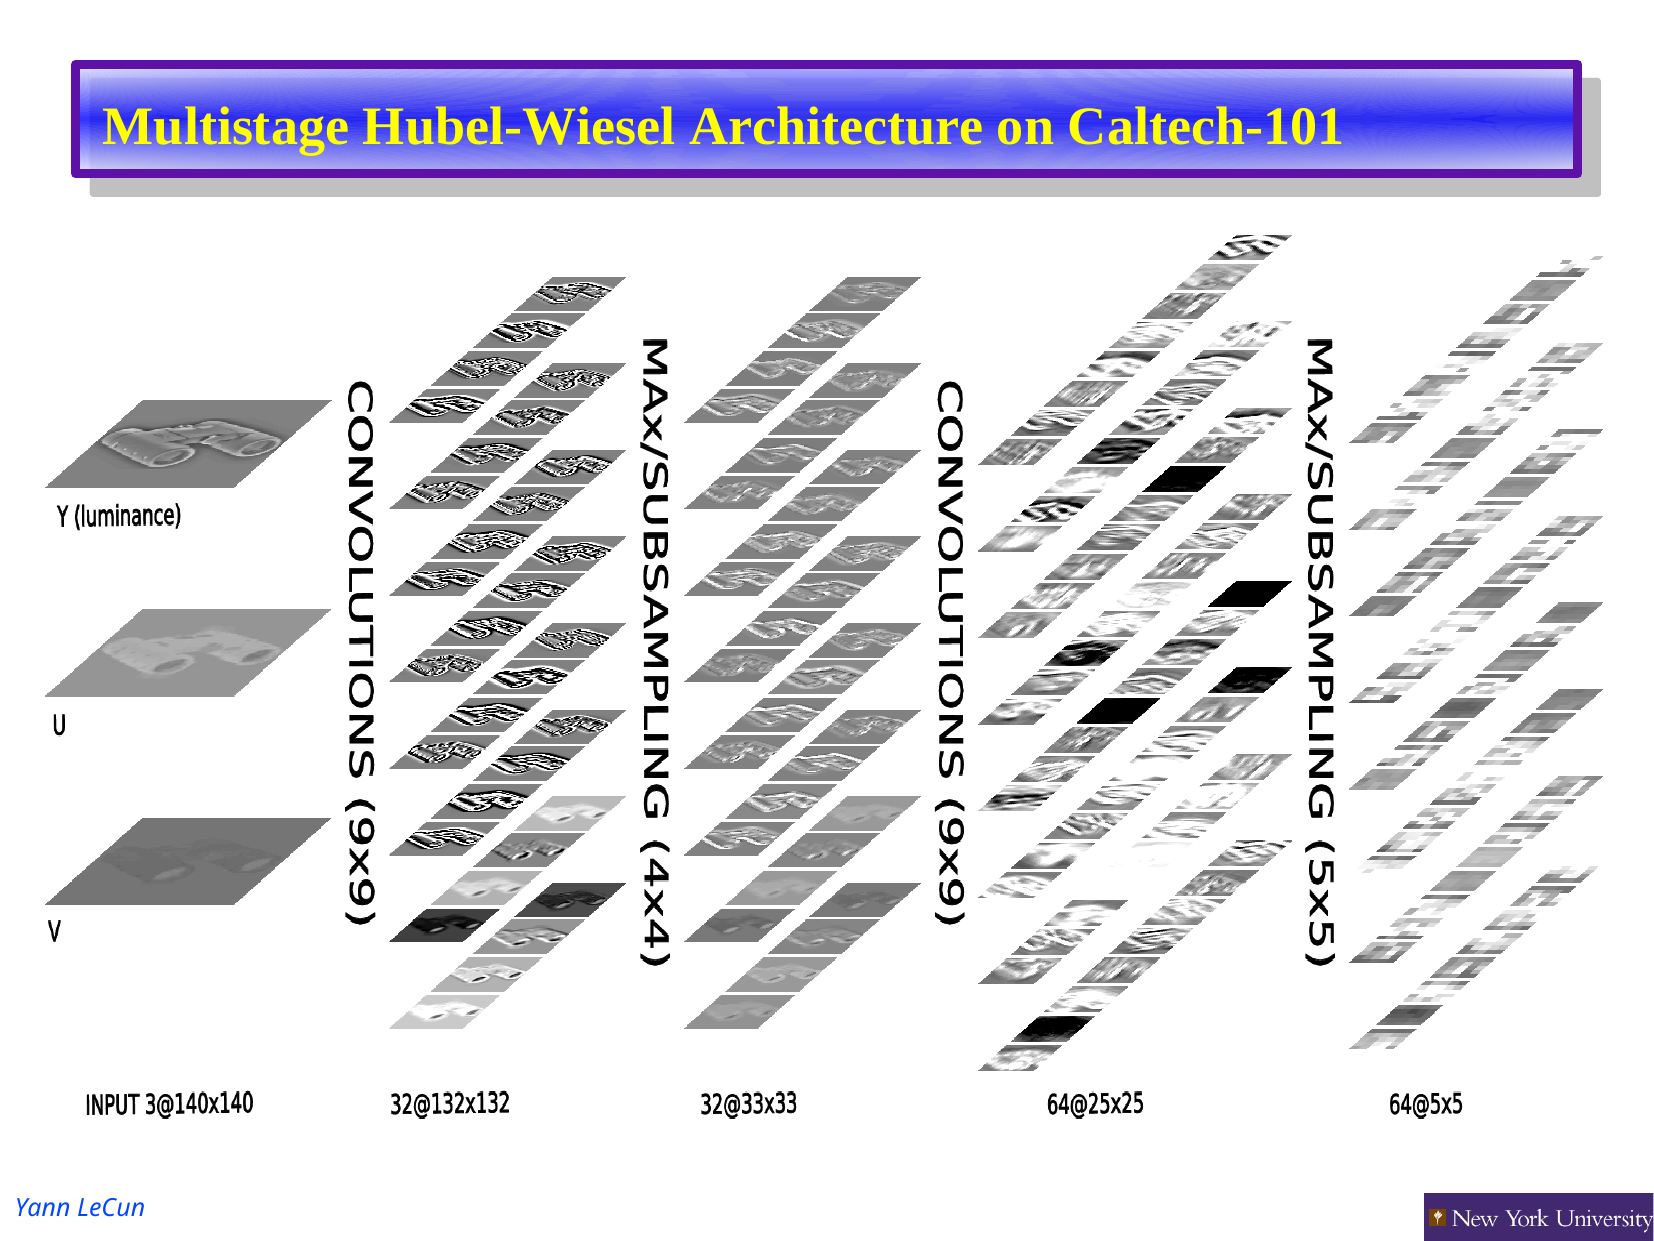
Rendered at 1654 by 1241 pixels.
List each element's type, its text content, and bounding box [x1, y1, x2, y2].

title Multistage Hubel-Wiesel Architecture on Caltech-101 [75, 64, 1578, 174]
picture [1424, 1193, 1654, 1241]
picture [44, 235, 1604, 1119]
